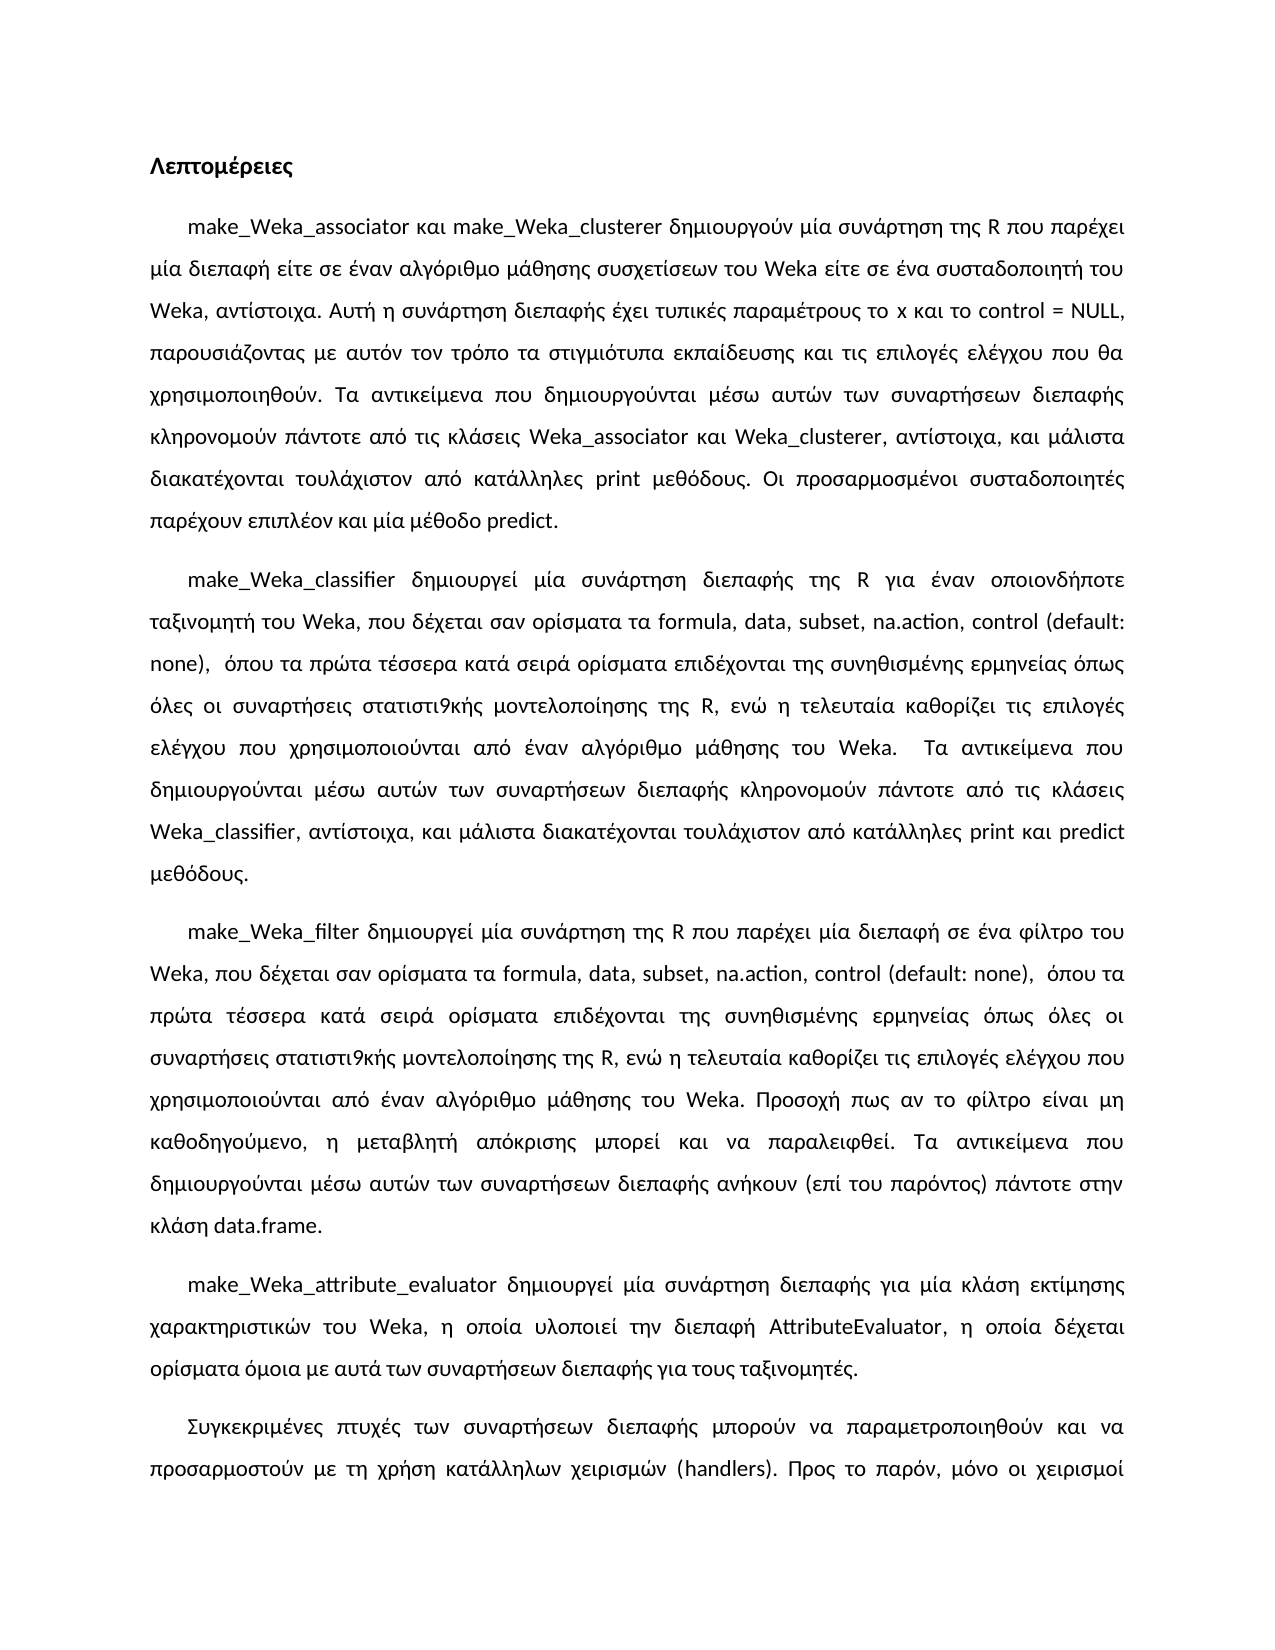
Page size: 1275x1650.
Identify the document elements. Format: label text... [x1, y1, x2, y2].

text make_Weka_attribute_evaluator δημιουργεί μία συνάρτηση διεπαφής για μία κλάση εκτίμησης χαρακτηριστικών του Weka, η οποία υλοποιεί την διεπαφή AttributeEvaluator, η οποία δέχεται ορίσματα όμοια με αυτά των συναρτήσεων διεπαφής για τους ταξινομητές. [150, 1270, 1125, 1382]
text Συγκεκριμένες πτυχές των συναρτήσεων διεπαφής μπορούν να παραμετροποιηθούν και να προσαρμοστούν με τη χρήση κατάλληλων χειρισμών (handlers). Προς το παρόν, μόνο οι χειρισμοί [150, 1412, 1125, 1482]
text make_Weka_classifier δημιουργεί μία συνάρτηση διεπαφής της R για έναν οποιονδήποτε ταξινομητή του Weka, που δέχεται σαν ορίσματα τα formula, data, subset, na.action, control (default: none), όπου τα πρώτα τέσσερα κατά σειρά ορίσματα επιδέχονται της συνηθισμένης ερμηνείας όπως όλες οι συναρτήσεις στατιστι9κής μοντελοποίησης της R, ενώ η τελευταία καθορίζει τις επιλογές ελέγχου που χρησιμοποιούνται από έναν αλγόριθμο μάθησης του Weka. Τα αντικείμενα που δημιουργούνται μέσω αυτών των συναρτήσεων διεπαφής κληρονομούν πάντοτε από τις κλάσεις Weka_classifier, αντίστοιχα, και μάλιστα διακατέχονται τουλάχιστον από κατάλληλες print και predict μεθόδους. [150, 565, 1125, 887]
text make_Weka_filter δημιουργεί μία συνάρτηση της R που παρέχει μία διεπαφή σε ένα φίλτρο του Weka, που δέχεται σαν ορίσματα τα formula, data, subset, na.action, control (default: none), όπου τα πρώτα τέσσερα κατά σειρά ορίσματα επιδέχονται της συνηθισμένης ερμηνείας όπως όλες οι συναρτήσεις στατιστι9κής μοντελοποίησης της R, ενώ η τελευταία καθορίζει τις επιλογές ελέγχου που χρησιμοποιούνται από έναν αλγόριθμο μάθησης του Weka. Προσοχή πως αν το φίλτρο είναι μη καθοδηγούμενο, η μεταβλητή απόκρισης μπορεί και να παραλειφθεί. Τα αντικείμενα που δημιουργούνται μέσω αυτών των συναρτήσεων διεπαφής ανήκουν (επί του παρόντος) πάντοτε στην κλάση data.frame. [150, 917, 1125, 1239]
text Λεπτομέρειες [150, 150, 1125, 181]
text make_Weka_associator και make_Weka_clusterer δημιουργούν μία συνάρτηση της R που παρέχει μία διεπαφή είτε σε έναν αλγόριθμο μάθησης συσχετίσεων του Weka είτε σε ένα συσταδοποιητή του Weka, αντίστοιχα. Αυτή η συνάρτηση διεπαφής έχει τυπικές παραμέτρους το x και το control = NULL, παρουσιάζοντας με αυτόν τον τρόπο τα στιγμιότυπα εκπαίδευσης και τις επιλογές ελέγχου που θα χρησιμοποιηθούν. Τα αντικείμενα που δημιουργούνται μέσω αυτών των συναρτήσεων διεπαφής κληρονομούν πάντοτε από τις κλάσεις Weka_associator και Weka_clusterer, αντίστοιχα, και μάλιστα διακατέχονται τουλάχιστον από κατάλληλες print μεθόδους. Οι προσαρμοσμένοι συσταδοποιητές παρέχουν επιπλέον και μία μέθοδο predict. [150, 212, 1125, 534]
